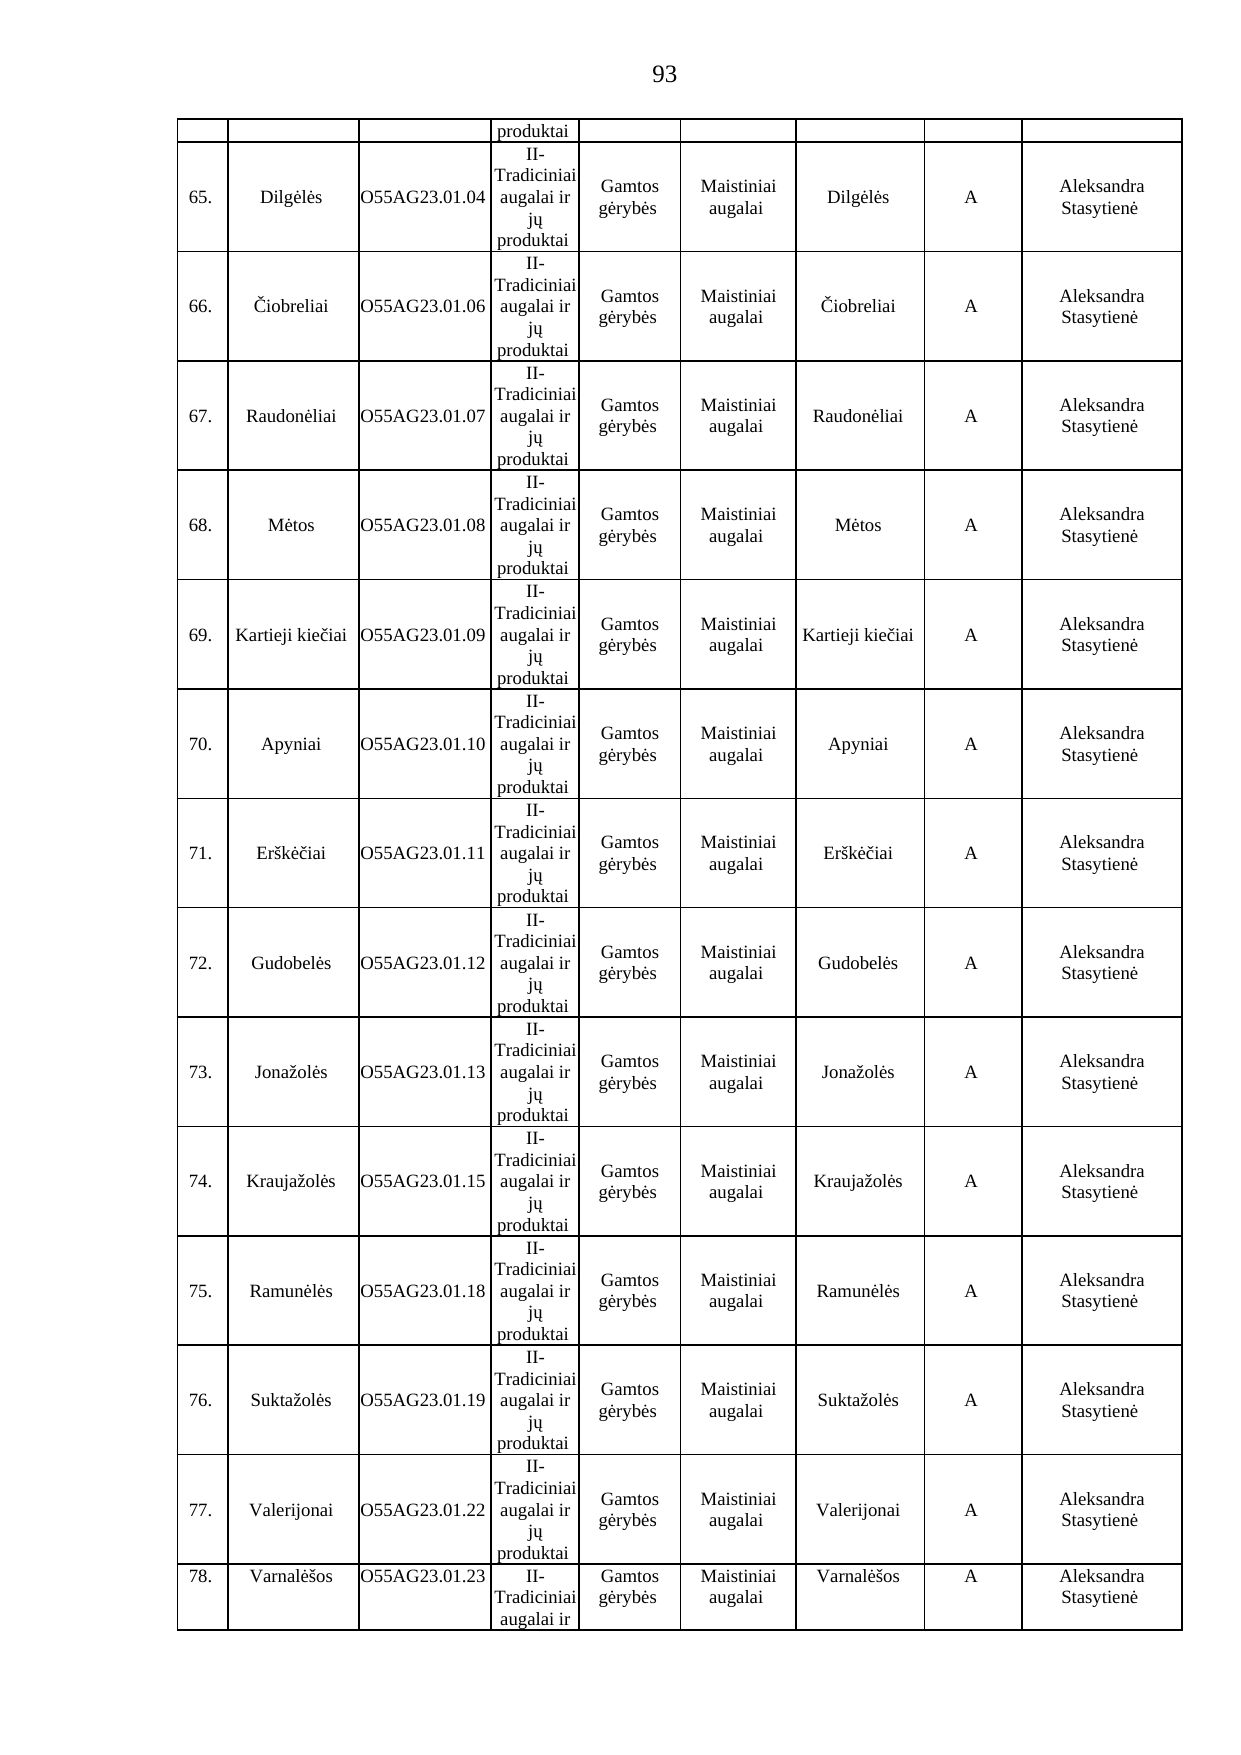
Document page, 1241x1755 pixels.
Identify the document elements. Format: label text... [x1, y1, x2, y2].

table_cell A [925, 1346, 1021, 1454]
table_cell O55AG23.01.13 [360, 1018, 490, 1126]
table_cell 78. [178, 1565, 227, 1629]
table_cell Apyniai [797, 690, 924, 797]
table_cell Aleksandra Stasytienė [1023, 1127, 1181, 1235]
table_cell Aleksandra Stasytienė [1023, 1565, 1181, 1629]
table_cell Aleksandra Stasytienė [1023, 471, 1181, 579]
table_cell A [925, 1455, 1021, 1563]
table_cell Kraujažolės [797, 1127, 924, 1235]
table_cell II-Tradiciniai augalai ir jų produktai [492, 362, 578, 469]
table_cell Maistiniai augalai [681, 1018, 795, 1126]
table_cell Aleksandra Stasytienė [1023, 1237, 1181, 1344]
table_cell Aleksandra Stasytienė [1023, 1018, 1181, 1126]
table_cell Aleksandra Stasytienė [1023, 1346, 1181, 1454]
table_cell Dilgėlės [229, 143, 358, 251]
table_cell 66. [178, 252, 227, 360]
table_cell 65. [178, 143, 227, 251]
table_cell Maistiniai augalai [681, 1565, 795, 1629]
table_cell 72. [178, 908, 227, 1016]
table_cell A [925, 1237, 1021, 1344]
table_cell Maistiniai augalai [681, 1237, 795, 1344]
table_cell 73. [178, 1018, 227, 1126]
table_cell Suktažolės [229, 1346, 358, 1454]
table_cell Ramunėlės [229, 1237, 358, 1344]
table_cell Maistiniai augalai [681, 252, 795, 360]
table_cell Maistiniai augalai [681, 362, 795, 469]
table_cell Aleksandra Stasytienė [1023, 143, 1181, 251]
table_cell II-Tradiciniai augalai ir jų produktai [492, 1127, 578, 1235]
table_cell II-Tradiciniai augalai ir jų produktai [492, 252, 578, 360]
table_cell O55AG23.01.18 [360, 1237, 490, 1344]
table_cell A [925, 908, 1021, 1016]
table_cell Gamtos gėrybės [580, 1455, 680, 1563]
table_cell A [925, 143, 1021, 251]
table_cell [178, 120, 227, 141]
table_cell O55AG23.01.23 [360, 1565, 490, 1629]
table_cell Maistiniai augalai [681, 799, 795, 907]
table_cell Jonažolės [797, 1018, 924, 1126]
table_cell A [925, 580, 1021, 688]
table_cell O55AG23.01.11 [360, 799, 490, 907]
table_cell Dilgėlės [797, 143, 924, 251]
table_cell Valerijonai [797, 1455, 924, 1563]
table_cell Varnalėšos [797, 1565, 924, 1629]
table_cell Raudonėliai [229, 362, 358, 469]
table_cell II-Tradiciniai augalai ir [492, 1565, 578, 1629]
table_cell 68. [178, 471, 227, 579]
table_cell O55AG23.01.08 [360, 471, 490, 579]
table_cell Gamtos gėrybės [580, 362, 680, 469]
table_cell Mėtos [229, 471, 358, 579]
table_cell Apyniai [229, 690, 358, 797]
table_cell Aleksandra Stasytienė [1023, 690, 1181, 797]
table_cell Gamtos gėrybės [580, 580, 680, 688]
table_cell Kartieji kiečiai [797, 580, 924, 688]
table_cell Maistiniai augalai [681, 143, 795, 251]
table_cell Maistiniai augalai [681, 690, 795, 797]
table_cell [360, 120, 490, 141]
table_cell Maistiniai augalai [681, 908, 795, 1016]
table_cell Varnalėšos [229, 1565, 358, 1629]
table_cell O55AG23.01.04 [360, 143, 490, 251]
table_cell Gamtos gėrybės [580, 690, 680, 797]
table_cell [229, 120, 358, 141]
table_cell Gamtos gėrybės [580, 252, 680, 360]
table_cell Gamtos gėrybės [580, 471, 680, 579]
table_cell [925, 120, 1021, 141]
table_cell O55AG23.01.22 [360, 1455, 490, 1563]
table_cell Erškėčiai [229, 799, 358, 907]
table_cell Maistiniai augalai [681, 1127, 795, 1235]
table_cell 67. [178, 362, 227, 469]
table_cell A [925, 1127, 1021, 1235]
table_cell A [925, 1565, 1021, 1629]
table_cell II-Tradiciniai augalai ir jų produktai [492, 471, 578, 579]
table_cell 77. [178, 1455, 227, 1563]
table_cell II-Tradiciniai augalai ir jų produktai [492, 1018, 578, 1126]
table_cell II-Tradiciniai augalai ir jų produktai [492, 690, 578, 797]
table_cell A [925, 799, 1021, 907]
table_cell O55AG23.01.19 [360, 1346, 490, 1454]
table_cell O55AG23.01.10 [360, 690, 490, 797]
table_cell Maistiniai augalai [681, 1455, 795, 1563]
table_cell O55AG23.01.07 [360, 362, 490, 469]
table_cell Gamtos gėrybės [580, 1237, 680, 1344]
table_cell Gamtos gėrybės [580, 1565, 680, 1629]
table_cell A [925, 362, 1021, 469]
table_cell Čiobreliai [229, 252, 358, 360]
table_cell 76. [178, 1346, 227, 1454]
table_cell Kartieji kiečiai [229, 580, 358, 688]
table_cell Suktažolės [797, 1346, 924, 1454]
table_cell Gamtos gėrybės [580, 799, 680, 907]
table_cell Gamtos gėrybės [580, 143, 680, 251]
table_cell 69. [178, 580, 227, 688]
table_cell 74. [178, 1127, 227, 1235]
table_cell Maistiniai augalai [681, 471, 795, 579]
table_cell 70. [178, 690, 227, 797]
table_cell [1023, 120, 1181, 141]
table_cell Maistiniai augalai [681, 580, 795, 688]
table_cell Aleksandra Stasytienė [1023, 908, 1181, 1016]
table_cell Gamtos gėrybės [580, 1346, 680, 1454]
table_cell Erškėčiai [797, 799, 924, 907]
table_cell Kraujažolės [229, 1127, 358, 1235]
table_cell 75. [178, 1237, 227, 1344]
table_cell II-Tradiciniai augalai ir jų produktai [492, 580, 578, 688]
table_cell Aleksandra Stasytienė [1023, 1455, 1181, 1563]
table_cell 71. [178, 799, 227, 907]
table_cell Ramunėlės [797, 1237, 924, 1344]
table_cell [681, 120, 795, 141]
table_cell II-Tradiciniai augalai ir jų produktai [492, 1237, 578, 1344]
table_cell Jonažolės [229, 1018, 358, 1126]
table_cell A [925, 471, 1021, 579]
table_cell O55AG23.01.06 [360, 252, 490, 360]
table_cell Valerijonai [229, 1455, 358, 1563]
table_cell Mėtos [797, 471, 924, 579]
table_cell O55AG23.01.12 [360, 908, 490, 1016]
table_cell Aleksandra Stasytienė [1023, 580, 1181, 688]
table_cell II-Tradiciniai augalai ir jų produktai [492, 143, 578, 251]
table_cell Gamtos gėrybės [580, 1127, 680, 1235]
table_cell Gudobelės [229, 908, 358, 1016]
table_cell Gudobelės [797, 908, 924, 1016]
table_cell A [925, 690, 1021, 797]
table_cell produktai [492, 120, 578, 141]
table_cell II-Tradiciniai augalai ir jų produktai [492, 1455, 578, 1563]
table_cell II-Tradiciniai augalai ir jų produktai [492, 908, 578, 1016]
table_cell Gamtos gėrybės [580, 908, 680, 1016]
table_cell Gamtos gėrybės [580, 1018, 680, 1126]
table_cell Čiobreliai [797, 252, 924, 360]
table_cell Maistiniai augalai [681, 1346, 795, 1454]
table_cell Aleksandra Stasytienė [1023, 252, 1181, 360]
table_cell Aleksandra Stasytienė [1023, 362, 1181, 469]
table_cell II-Tradiciniai augalai ir jų produktai [492, 799, 578, 907]
table_cell O55AG23.01.09 [360, 580, 490, 688]
table_cell [580, 120, 680, 141]
table_cell O55AG23.01.15 [360, 1127, 490, 1235]
table_cell Aleksandra Stasytienė [1023, 799, 1181, 907]
table_cell A [925, 1018, 1021, 1126]
table_cell [797, 120, 924, 141]
table_cell Raudonėliai [797, 362, 924, 469]
table_cell A [925, 252, 1021, 360]
table_cell II-Tradiciniai augalai ir jų produktai [492, 1346, 578, 1454]
